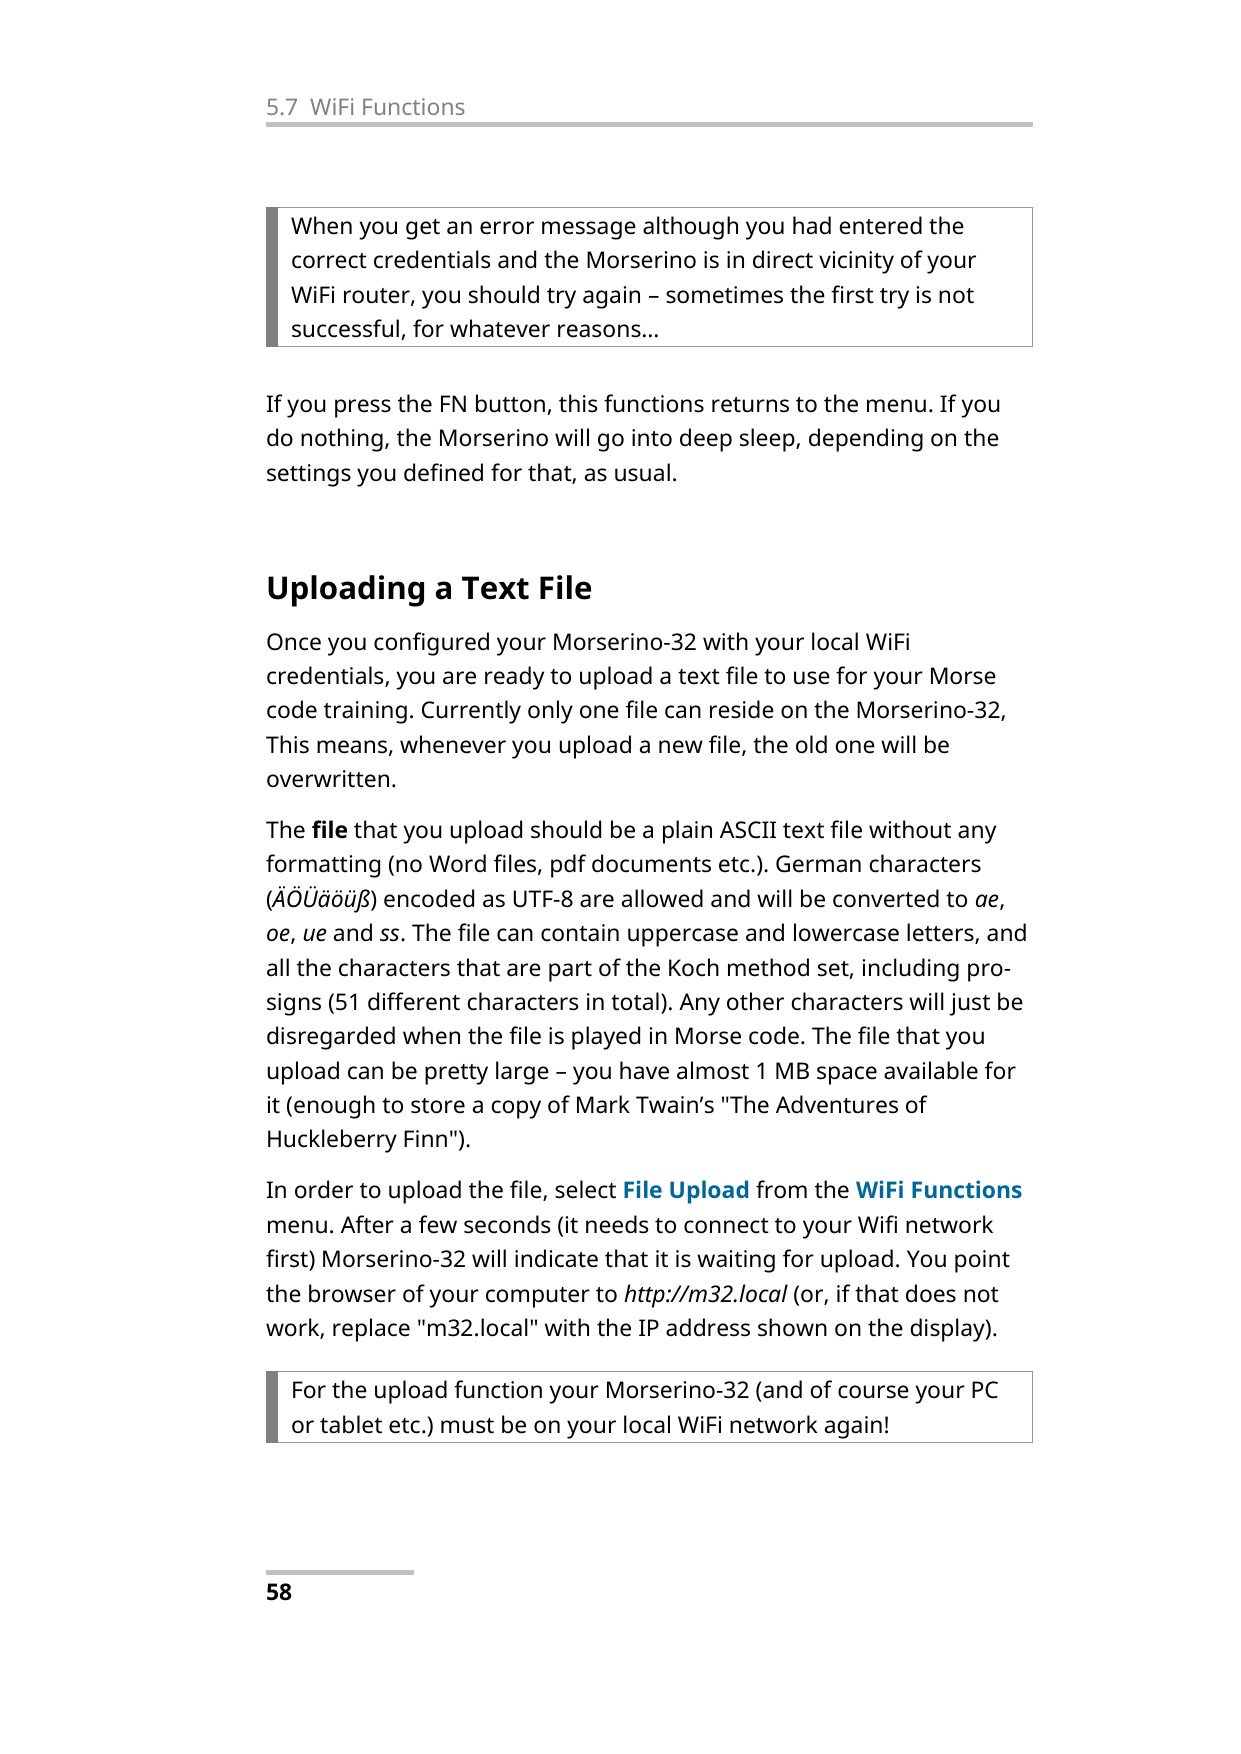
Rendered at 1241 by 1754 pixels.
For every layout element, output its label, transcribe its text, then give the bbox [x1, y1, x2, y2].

text When you get an error message although you had entered the correct credentials and the Morserino is in direct vicinity of your WiFi router, you should try again – sometimes the first try is not successful, for whatever reasons…​ [278, 208, 1032, 346]
text The file that you upload should be a plain ASCII text file without any formatting (no Word files, pdf documents etc.). German characters (ÄÖÜäöüß) encoded as UTF-8 are allowed and will be converted to ae, oe, ue and ss. The file can contain uppercase and lowercase letters, and all the characters that are part of the Koch method set, including pro-signs (51 different characters in total). Any other characters will just be disregarded when the file is played in Morse code. The file that you upload can be pretty large – you have almost 1 MB space available for it (enough to store a copy of Mark Twain’s "The Adventures of Huckleberry Finn"). [266, 814, 1033, 1154]
text If you press the FN button, this functions returns to the menu. If you do nothing, the Morserino will go into deep sleep, depending on the settings you defined for that, as usual. [266, 388, 1033, 488]
subtitle Uploading a Text File [266, 564, 1033, 609]
text Once you configured your Morserino-32 with your local WiFi credentials, you are ready to upload a text file to use for your Morse code training. Currently only one file can reside on the Morserino-32, This means, whenever you upload a new file, the old one will be overwritten. [266, 625, 1033, 794]
text For the upload function your Morserino-32 (and of course your PC or tablet etc.) must be on your local WiFi network again! [278, 1372, 1032, 1442]
text In order to upload the file, select File Upload from the WiFi Functions menu. After a few seconds (it needs to connect to your Wifi network first) Morserino-32 will indicate that it is waiting for upload. You point the browser of your computer to http://m32.local (or, if that does not work, replace "m32.local" with the IP address shown on the display). [266, 1174, 1033, 1343]
